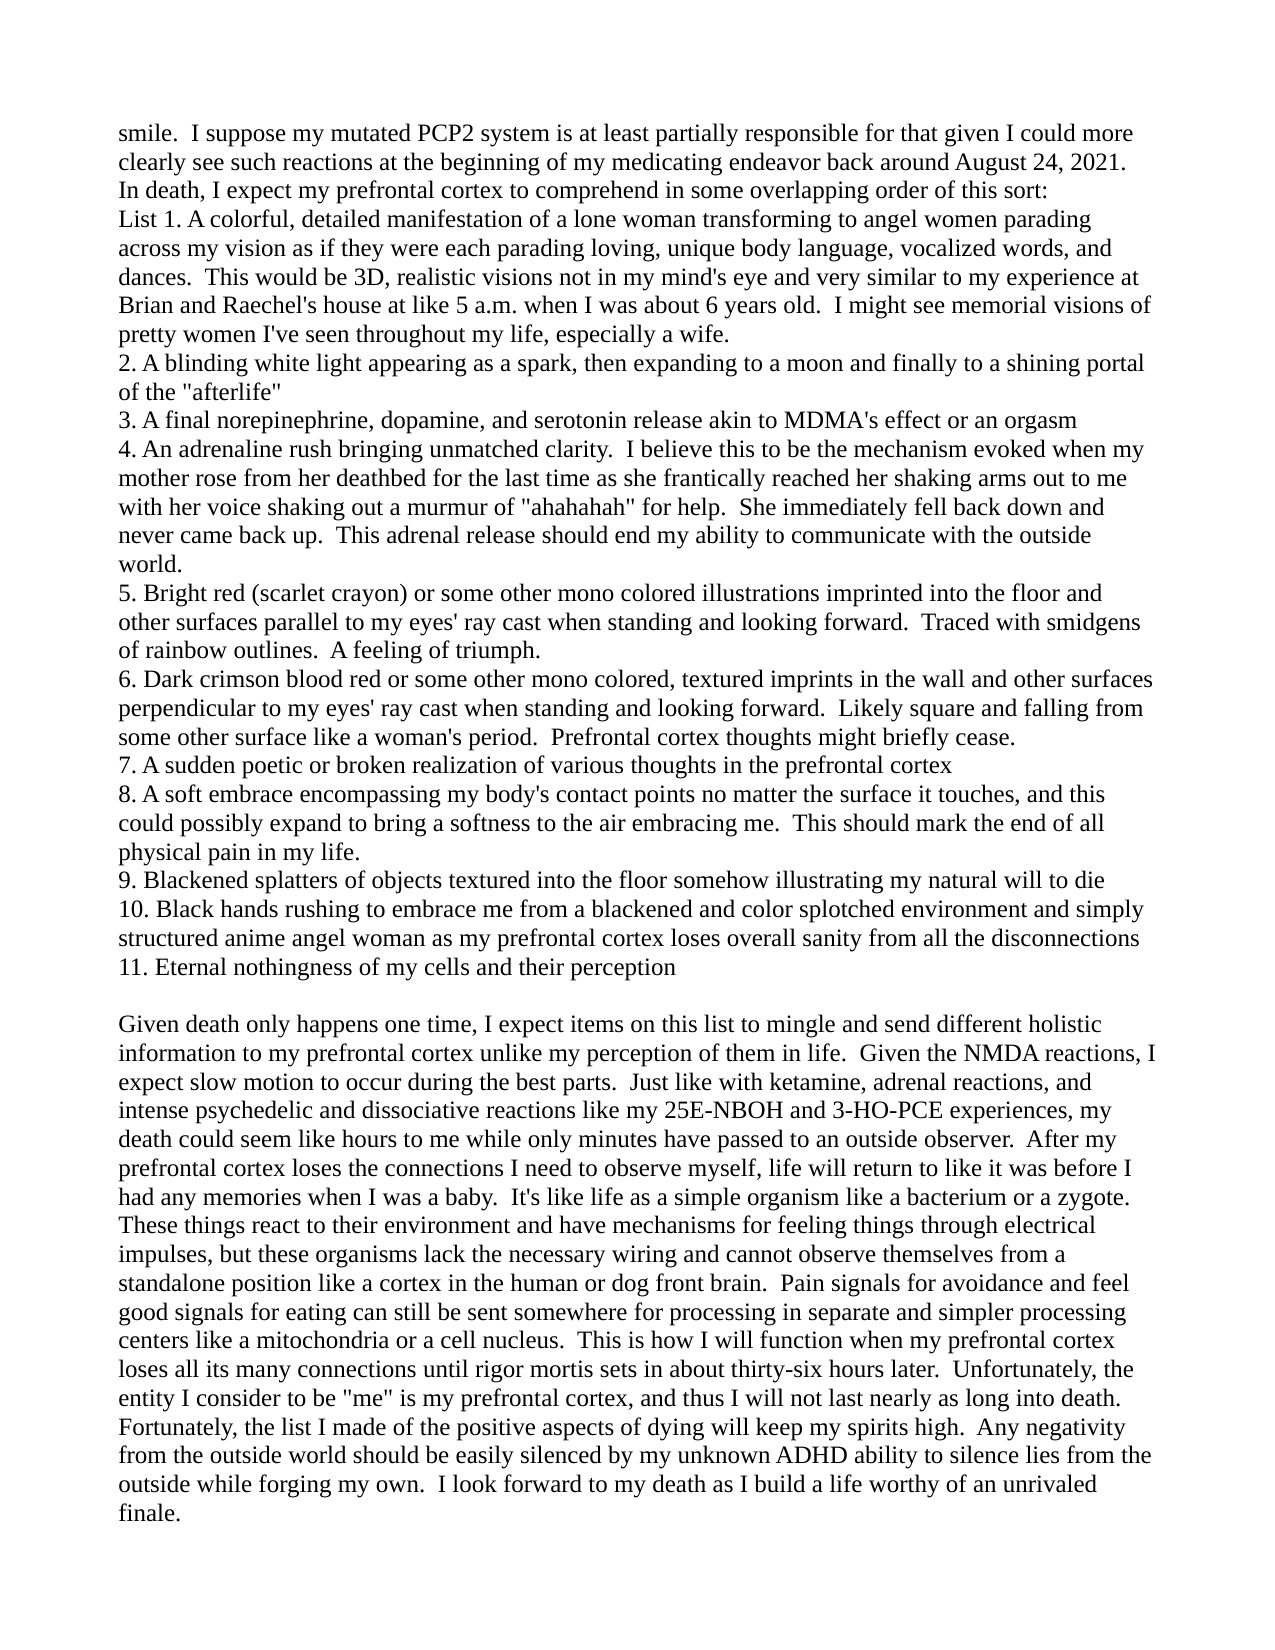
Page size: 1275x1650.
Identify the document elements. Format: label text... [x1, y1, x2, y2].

text 8. A soft embrace encompassing my body's contact points no matter the surface it touches, and this could possibly expand to bring a softness to the air embracing me. This should mark the end of all physical pain in my life. [118, 779, 1157, 866]
text 9. Blackened splatters of objects textured into the floor somehow illustrating my natural will to die [118, 866, 1157, 894]
text 10. Black hands rushing to embrace me from a blackened and color splotched environment and simply structured anime angel woman as my prefrontal cortex loses overall sanity from all the disconnections [118, 894, 1157, 952]
text 5. Bright red (scarlet crayon) or some other mono colored illustrations imprinted into the floor and other surfaces parallel to my eyes' ray cast when standing and looking forward. Traced with smidgens of rainbow outlines. A feeling of triumph. [118, 578, 1157, 664]
text 4. An adrenaline rush bringing unmatched clarity. I believe this to be the mechanism evoked when my mother rose from her deathbed for the last time as she frantically reached her shaking arms out to me with her voice shaking out a murmur of "ahahahah" for help. She immediately fell back down and never came back up. This adrenal release should end my ability to communicate with the outside world. [118, 434, 1157, 578]
text smile. I suppose my mutated PCP2 system is at least partially responsible for that given I could more clearly see such reactions at the beginning of my medicating endeavor back around August 24, 2021. [118, 118, 1157, 176]
text List 1. A colorful, detailed manifestation of a lone woman transforming to angel women parading across my vision as if they were each parading loving, unique body language, vocalized words, and dances. This would be 3D, realistic visions not in my mind's eye and very similar to my experience at Brian and Raechel's house at like 5 a.m. when I was about 6 years old. I might see memorial visions of pretty women I've seen throughout my life, especially a wife. [118, 204, 1157, 348]
text Given death only happens one time, I expect items on this list to mingle and send different holistic information to my prefrontal cortex unlike my perception of them in life. Given the NMDA reactions, I expect slow motion to occur during the best parts. Just like with ketamine, adrenal reactions, and intense psychedelic and dissociative reactions like my 25E-NBOH and 3-HO-PCE experiences, my death could seem like hours to me while only minutes have passed to an outside observer. After my prefrontal cortex loses the connections I need to observe myself, life will return to like it was before I had any memories when I was a baby. It's like life as a simple organism like a bacterium or a zygote. These things react to their environment and have mechanisms for feeling things through electrical impulses, but these organisms lack the necessary wiring and cannot observe themselves from a standalone position like a cortex in the human or dog front brain. Pain signals for avoidance and feel good signals for eating can still be sent somewhere for processing in separate and simpler processing centers like a mitochondria or a cell nucleus. This is how I will function when my prefrontal cortex loses all its many connections until rigor mortis sets in about thirty-six hours later. Unfortunately, the entity I consider to be "me" is my prefrontal cortex, and thus I will not last nearly as long into death. Fortunately, the list I made of the positive aspects of dying will keep my spirits high. Any negativity from the outside world should be easily silenced by my unknown ADHD ability to silence lies from the outside while forging my own. I look forward to my death as I build a life worthy of an unrivaled finale. [118, 1009, 1157, 1527]
text 11. Eternal nothingness of my cells and their perception [118, 952, 1157, 981]
text 7. A sudden poetic or broken realization of various thoughts in the prefrontal cortex [118, 751, 1157, 779]
text 3. A final norepinephrine, dopamine, and serotonin release akin to MDMA's effect or an orgasm [118, 406, 1157, 434]
text In death, I expect my prefrontal cortex to comprehend in some overlapping order of this sort: [118, 176, 1157, 204]
text 2. A blinding white light appearing as a spark, then expanding to a moon and finally to a shining portal of the "afterlife" [118, 348, 1157, 406]
text 6. Dark crimson blood red or some other mono colored, textured imprints in the wall and other surfaces perpendicular to my eyes' ray cast when standing and looking forward. Likely square and falling from some other surface like a woman's period. Prefrontal cortex thoughts might briefly cease. [118, 664, 1157, 751]
